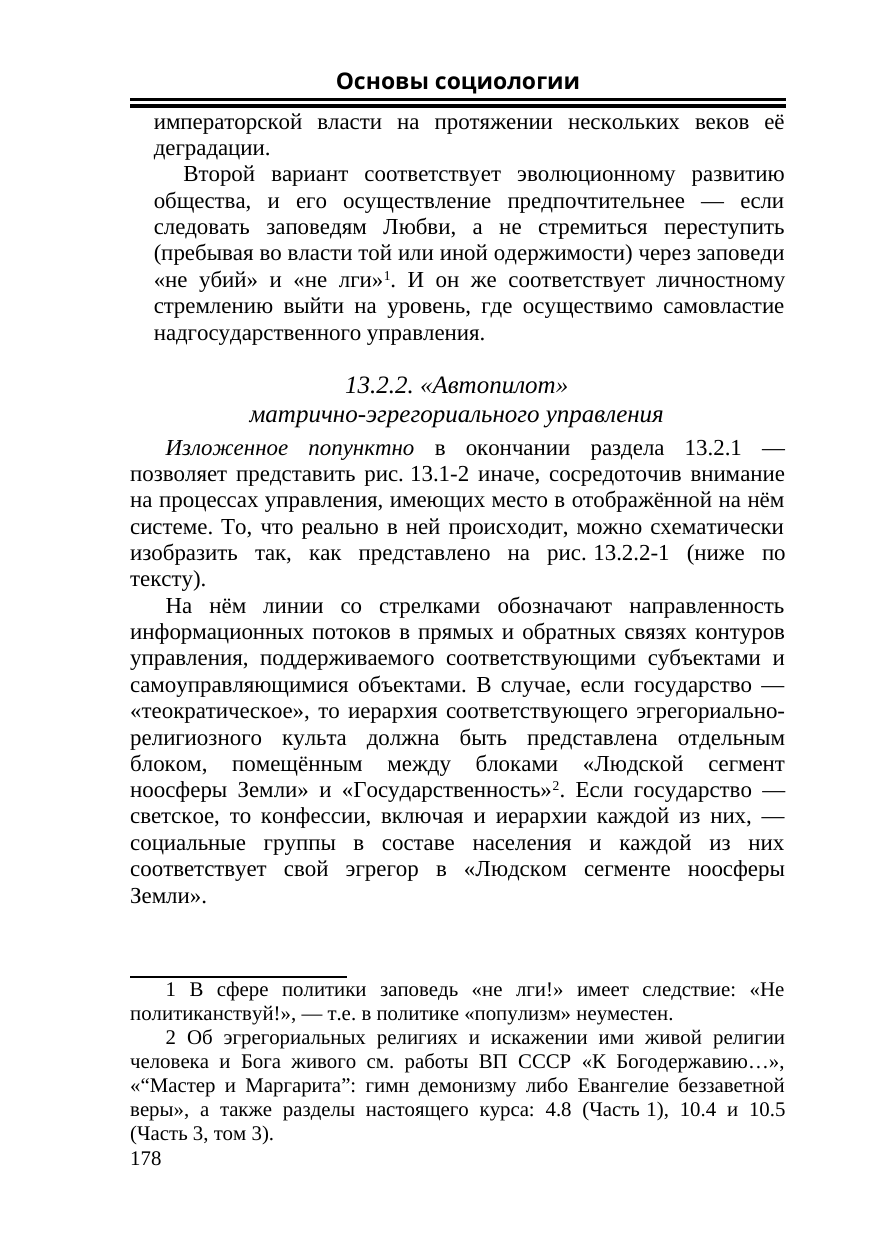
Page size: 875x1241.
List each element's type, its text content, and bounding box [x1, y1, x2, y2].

subtitle 13.2.2. «Автопилот» матрично-эгрегориального управления [130, 370, 786, 427]
text Изложенное попунктно в окончании раздела 13.2.1 — позволяет представить рис. 13.1-2 иначе, сосредоточив внимание на процессах управления, имеющих место в отображённой на нём системе. То, что реально в ней происходит, можно схематически изобразить так, как представлено на рис. 13.2.2-1 (ниже по тексту). [130, 434, 786, 592]
text Второй вариант соответствует эволюционному развитию общества, и его осуществление предпочтительнее — если следовать заповедям Любви, а не стремиться переступить (пребывая во власти той или иной одержимости) через заповеди «не убий» и «не лги». И он же соответствует личностному стремлению выйти на уровень, где осуществимо самовластие надгосударственного управления. [153, 160, 786, 345]
text В сфере политики заповедь «не лги!» имеет следствие: «Не политиканствуй!», — т.е. в политике «популизм» неуместен. [130, 977, 786, 1025]
text На нём линии со стрелками обозначают направленность информационных потоков в прямых и обратных связях контуров управления, поддерживаемого соответствующими субъектами и самоуправляющимися объектами. В случае, если государство — «теократическое», то иерархия соответствующего эгрегориально-религиозного культа должна быть представлена отдельным блоком, помещённым между блоками «Людской сегмент ноосферы Земли» и «Государственность». Если государство — светское, то конфессии, включая и иерархии каждой из них, — социальные группы в составе населения и каждой из них соответствует свой эгрегор в «Людском сегменте ноосферы Земли». [130, 592, 786, 908]
text императорской власти на протяжении нескольких веков её деградации. [153, 108, 786, 160]
text Об эгрегориальных религиях и искажении ими живой религии человека и Бога живого см. работы ВП СССР «К Богодержавию…», «“Мастер и Маргарита”: гимн демонизму либо Евангелие беззаветной веры», а также разделы настоящего курса: 4.8 (Часть 1), 10.4 и 10.5 (Часть 3, том 3). [130, 1025, 786, 1145]
